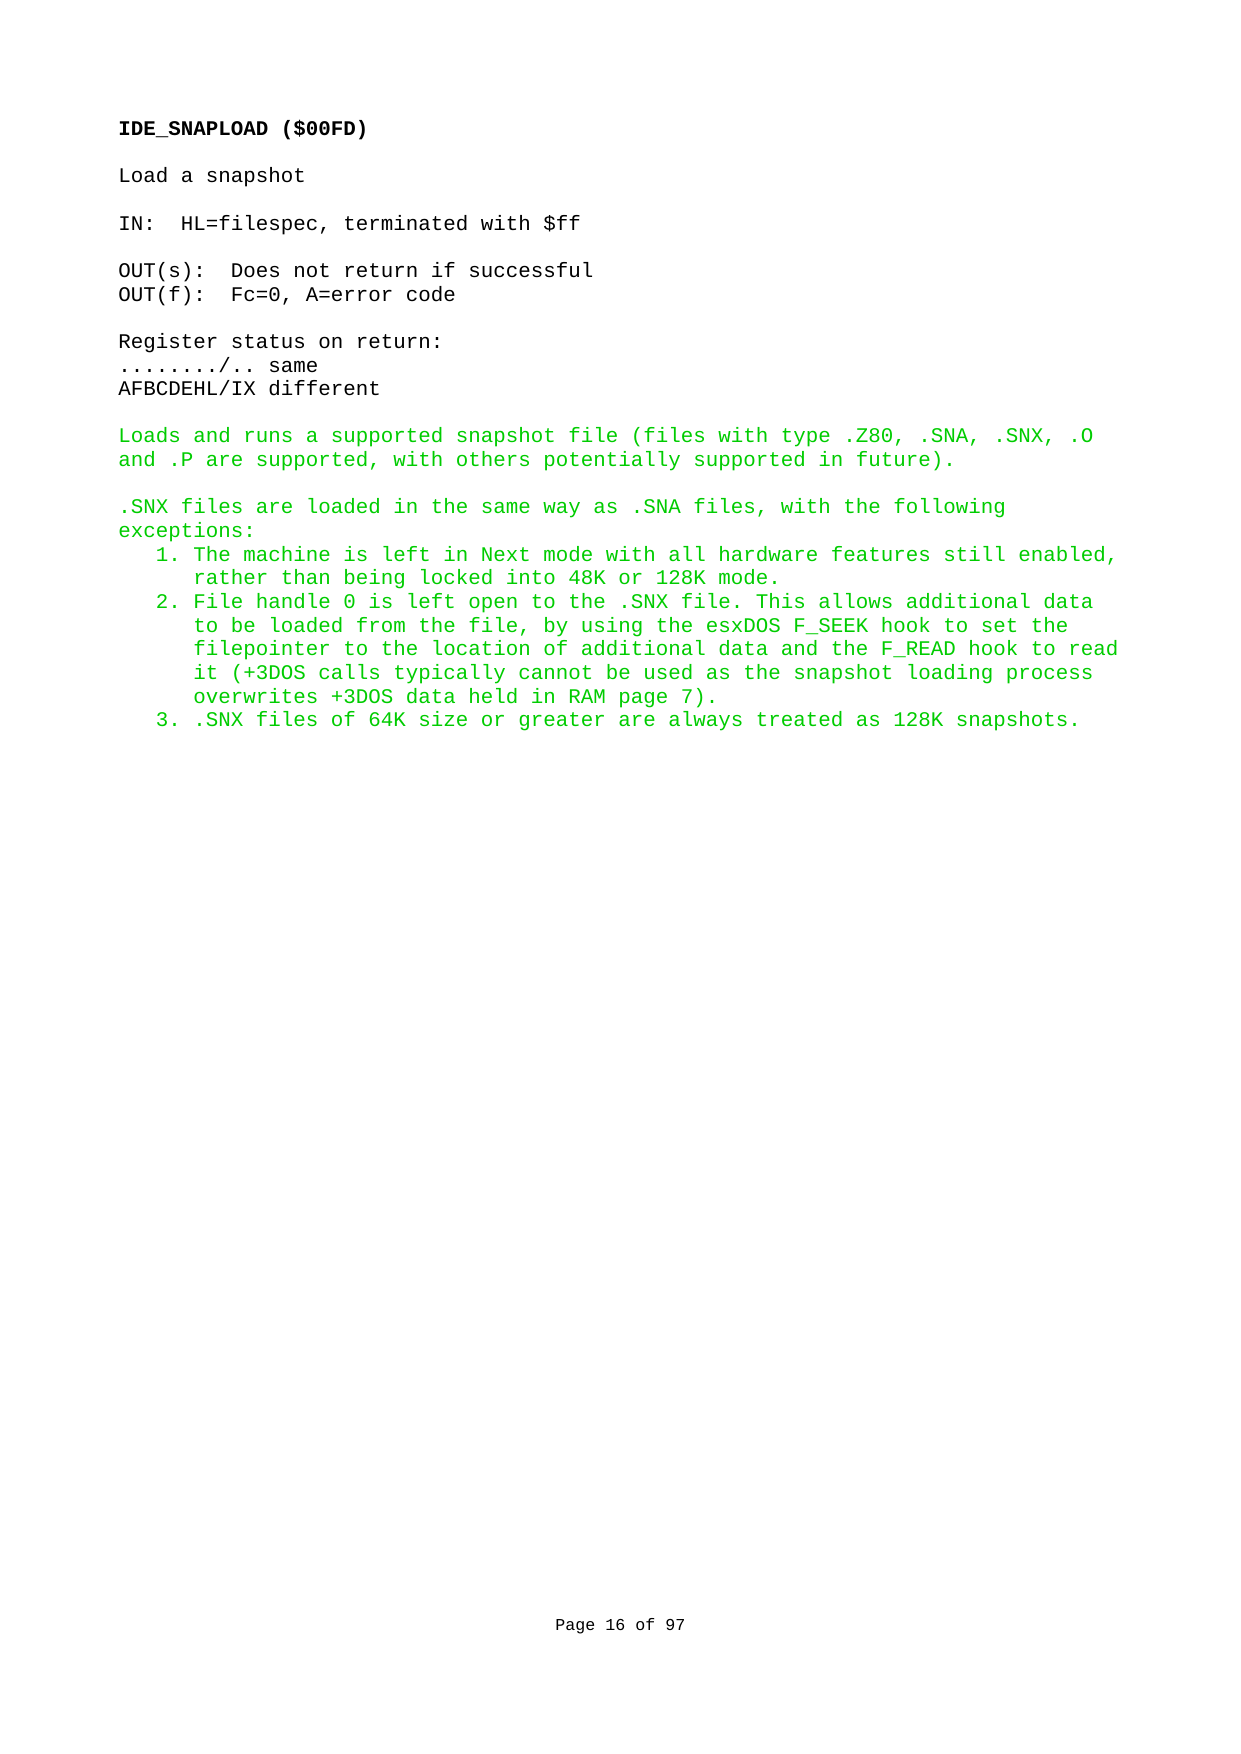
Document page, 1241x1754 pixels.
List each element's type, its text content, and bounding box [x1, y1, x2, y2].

text IN: HL=filespec, terminated with $ff [118, 213, 1122, 236]
text OUT(s): Does not return if successful [118, 260, 1122, 284]
list File handle 0 is left open to the .SNX file. This allows additional data to be loaded from the file, by using the esxDOS F_SEEK hook to set the filepointer to the location of additional data and the F_READ hook to read it (+3DOS calls typically cannot be used as the snapshot loading process overwrites +3DOS data held in RAM page 7). [156, 591, 1122, 709]
text AFBCDEHL/IX different [118, 378, 1122, 402]
text Register status on return: [118, 331, 1122, 354]
text IDE_SNAPLOAD ($00FD) [118, 118, 1122, 142]
text Loads and runs a supported snapshot file (files with type .Z80, .SNA, .SNX, .O and .P are supported, with others potentially supported in future). [118, 426, 1122, 473]
text Load a snapshot [118, 165, 1122, 189]
text .SNX files are loaded in the same way as .SNA files, with the following exceptions: [118, 496, 1122, 544]
list .SNX files of 64K size or greater are always treated as 128K snapshots. [156, 709, 1122, 733]
text OUT(f): Fc=0, A=error code [118, 284, 1122, 307]
text ......../.. same [118, 354, 1122, 378]
list The machine is left in Next mode with all hardware features still enabled, rather than being locked into 48K or 128K mode. [156, 544, 1122, 591]
